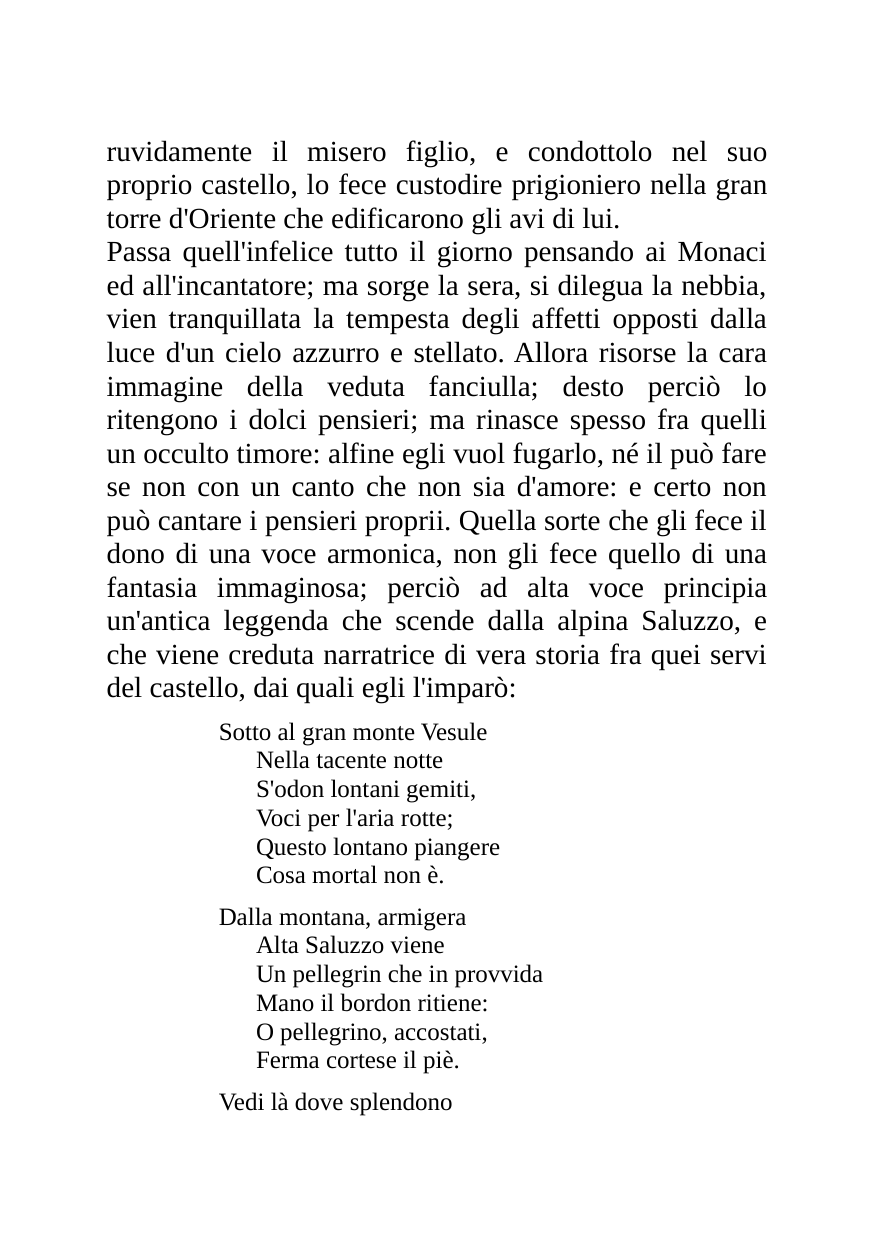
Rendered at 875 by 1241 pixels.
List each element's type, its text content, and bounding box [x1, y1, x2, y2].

text Dalla montana, armigera Alta Saluzzo viene Un pellegrin che in provvida Mano il bordon ritiene: O pellegrino, accostati, Ferma cortese il piè. [218, 902, 768, 1074]
text ruvidamente il misero figlio, e condottolo nel suo proprio castello, lo fece custodire prigioniero nella gran torre d'Oriente che edificarono gli avi di lui. [106, 134, 768, 234]
text Sotto al gran monte Vesule Nella tacente notte S'odon lontani gemiti, Voci per l'aria rotte; Questo lontano piangere Cosa mortal non è. [218, 717, 768, 889]
text Passa quell'infelice tutto il giorno pensando ai Monaci ed all'incantatore; ma sorge la sera, si dilegua la nebbia, vien tranquillata la tempesta degli affetti opposti dalla luce d'un cielo azzurro e stellato. Allora risorse la cara immagine della veduta fanciulla; desto perciò lo ritengono i dolci pensieri; ma rinasce spesso fra quelli un occulto timore: alfine egli vuol fugarlo, né il può fare se non con un canto che non sia d'amore: e certo non può cantare i pensieri proprii. Quella sorte che gli fece il dono di una voce armonica, non gli fece quello di una fantasia immaginosa; perciò ad alta voce principia un'antica leggenda che scende dalla alpina Saluzzo, e che viene creduta narratrice di vera storia fra quei servi del castello, dai quali egli l'imparò: [106, 234, 768, 704]
text Vedi là dove splendono [218, 1087, 768, 1115]
